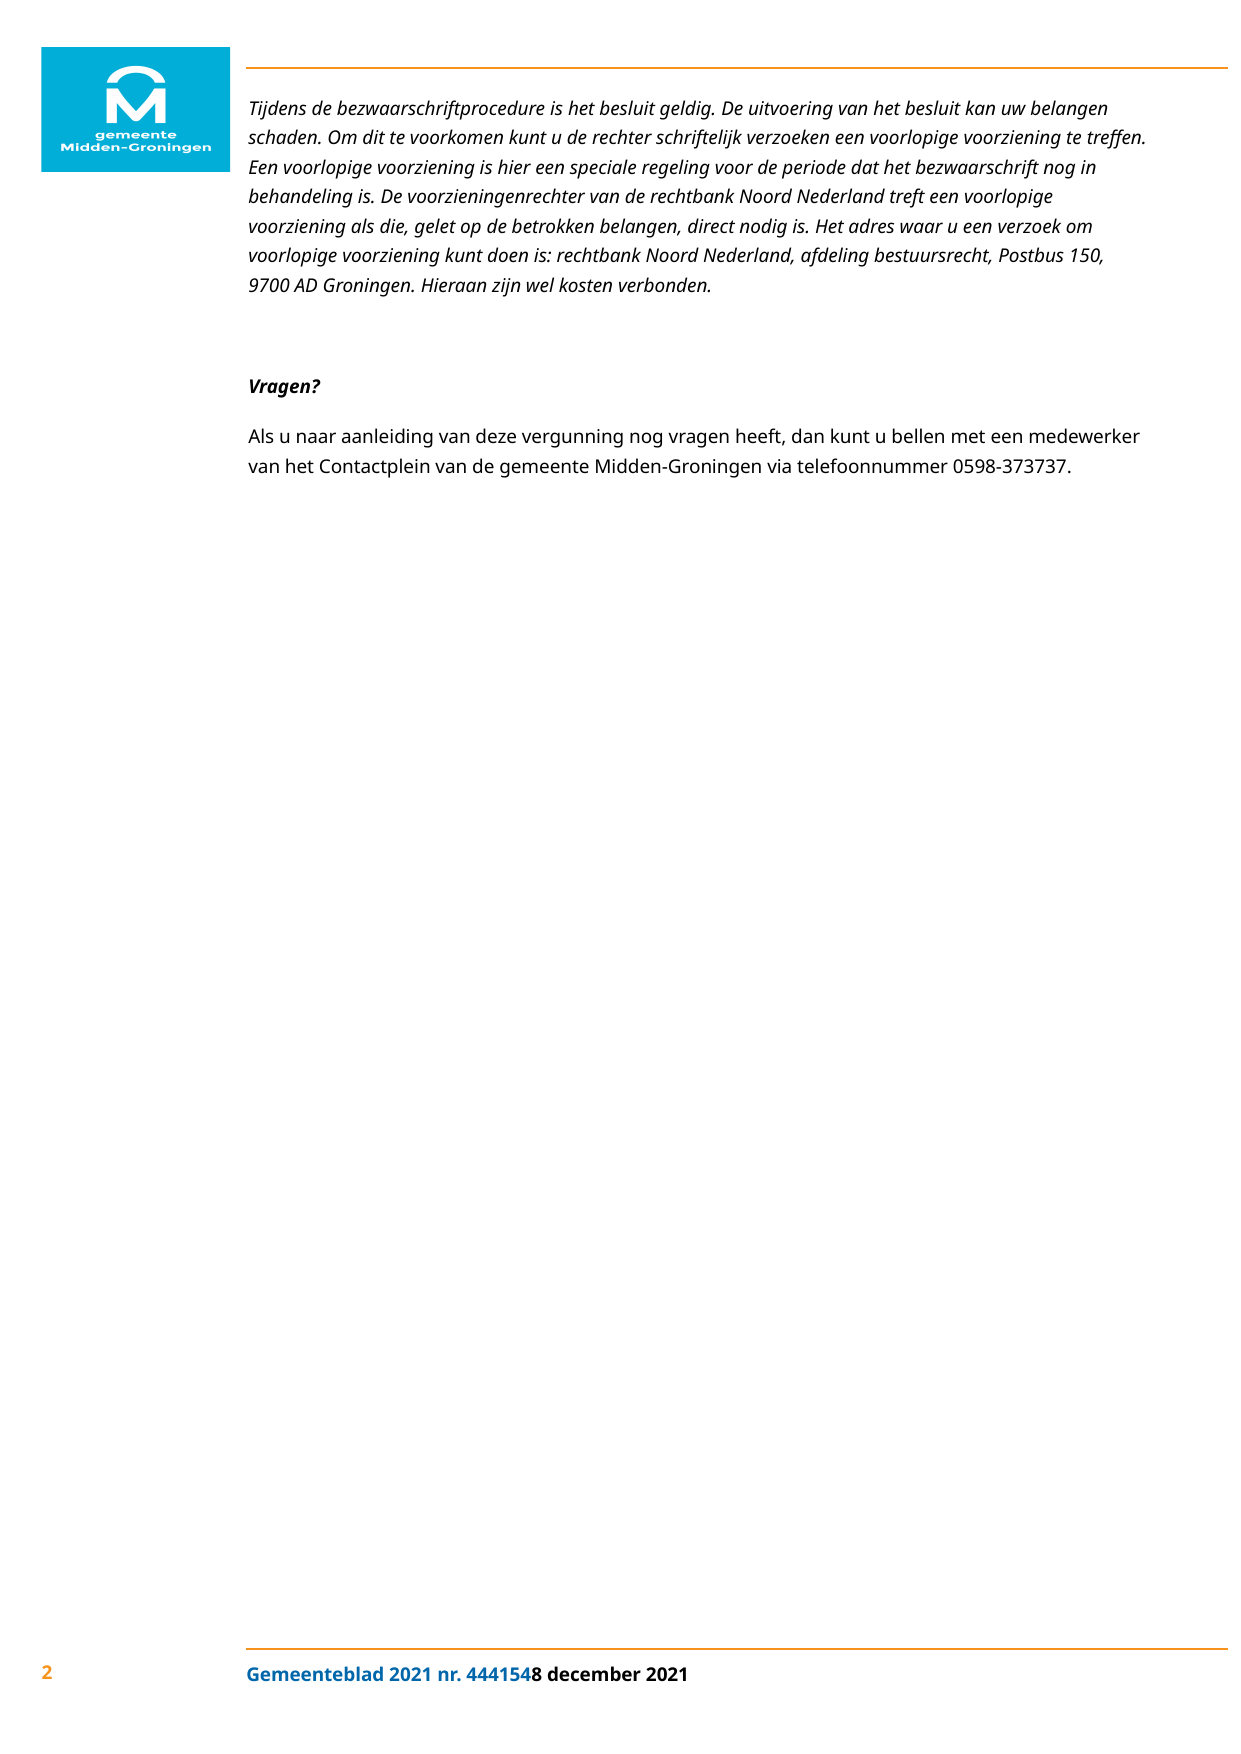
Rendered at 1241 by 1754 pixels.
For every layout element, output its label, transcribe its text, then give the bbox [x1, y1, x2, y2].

picture [184, 146, 190, 153]
text Vragen? [248, 373, 1152, 399]
picture [107, 89, 165, 122]
text Tijdens de bezwaarschriftprocedure is het besluit geldig. De uitvoering van het besluit kan uw belangen schaden. Om dit te voorkomen kunt u de rechter schriftelijk verzoeken een voorlopige voorziening te treffen. Een voorlopige voorziening is hier een speciale regeling voor de periode dat het bezwaarschrift nog in behandeling is. De voorzieningenrechter van de rechtbank Noord Nederland treft een voorlopige voorziening als die, gelet op de betrokken belangen, direct nodig is. Het adres waar u een verzoek om voorlopige voorziening kunt doen is: rechtbank Noord Nederland, afdeling bestuursrecht, Postbus 150, 9700 AD Groningen. Hieraan zijn wel kosten verbonden. [248, 95, 1152, 298]
text Als u naar aanleiding van deze vergunning nog vragen heeft, dan kunt u bellen met een medewerker van het Contactplein van de gemeente Midden-Groningen via telefoonnummer 0598-373737. [248, 423, 1152, 479]
picture [108, 66, 164, 82]
